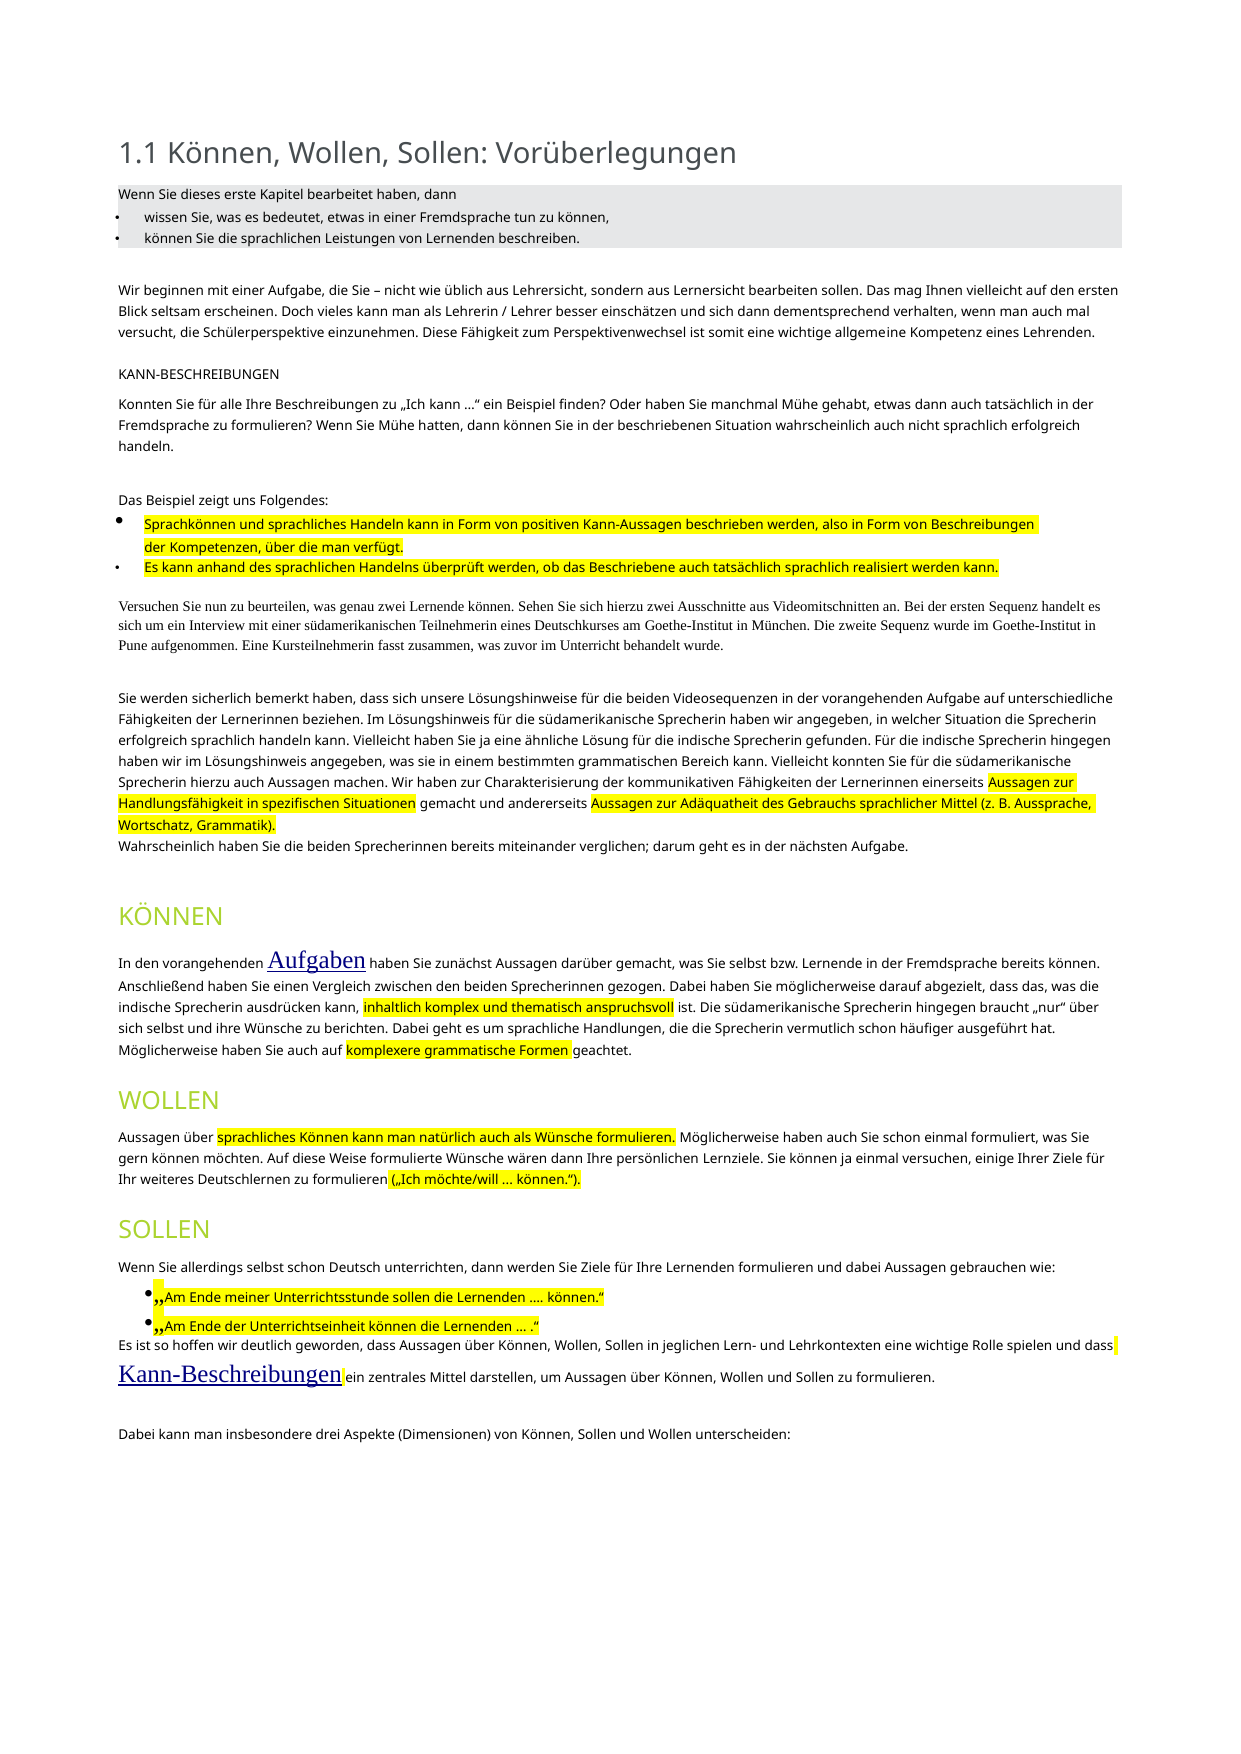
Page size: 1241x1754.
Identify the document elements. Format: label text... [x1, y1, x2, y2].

text Konnten Sie für alle Ihre Beschreibungen zu „Ich kann …“ ein Beispiel finden? Oder haben Sie manchmal Mühe gehabt, etwas dann auch tatsächlich in der Fremdsprache zu formulieren? Wenn Sie Mühe hatten, dann können Sie in der beschriebenen Situation wahrscheinlich auch nicht sprachlich erfolgreich handeln. [118, 395, 1122, 456]
text Das Beispiel zeigt uns Folgendes: [118, 491, 1122, 510]
text Versuchen Sie nun zu beurteilen, was genau zwei Lernende können. Sehen Sie sich hierzu zwei Ausschnitte aus Videomitschnitten an. Bei der ersten Sequenz handelt es sich um ein Interview mit einer südamerikanischen Teilnehmerin eines Deutschkurses am Goethe-Institut in München. Die zweite Sequenz wurde im Goethe-Institut in Pune aufgenommen. Eine Kursteilnehmerin fasst zusammen, was zuvor im Unterricht behandelt wurde. [118, 598, 1122, 653]
text In den vorangehenden Aufgaben haben Sie zunächst Aussagen darüber gemacht, was Sie selbst bzw. Lernende in der Fremdsprache bereits können. Anschließend haben Sie einen Vergleich zwischen den beiden Sprecherinnen gezogen. Dabei haben Sie möglicherweise darauf abgezielt, dass das, was die indische Sprecherin ausdrücken kann, inhaltlich komplex und thematisch anspruchsvoll ist. Die südamerikanische Sprecherin hingegen braucht „nur“ über sich selbst und ihre Wünsche zu berichten. Dabei geht es um sprachliche Handlungen, die die Sprecherin vermutlich schon häufiger ausgeführt hat. Möglicherweise haben Sie auch auf komplexere grammatische Formen geachtet. [118, 946, 1122, 1059]
text Wenn Sie dieses erste Kapitel bearbeitet haben, dann [118, 185, 1122, 203]
text Dabei kann man insbesondere drei Aspekte (Dimensionen) von Können, Sollen und Wollen unterscheiden: [118, 1425, 1122, 1443]
subtitle KÖNNEN [118, 899, 1122, 933]
list Es kann anhand des sprachlichen Handelns überprüft werden, ob das Beschriebene auch tatsächlich sprachlich realisiert werden kann. [118, 556, 1122, 577]
subtitle SOLLEN [118, 1212, 1122, 1246]
list wissen Sie, was es bedeutet, etwas in einer Fremdsprache tun zu können, [118, 206, 1122, 227]
subtitle KANN-BESCHREIBUNGEN [118, 365, 1122, 383]
list können Sie die sprachlichen Leistungen von Lernenden beschreiben. [118, 227, 1122, 248]
text Wenn Sie allerdings selbst schon Deutsch unterrichten, dann werden Sie Ziele für Ihre Lernenden formulieren und dabei Aussagen gebrauchen wie: [118, 1258, 1122, 1276]
list Sprachkönnen und sprachliches Handeln kann in Form von positiven Kann-Aussagen beschrieben werden, also in Form von Beschreibungen der Kompetenzen, über die man verfügt. [118, 512, 1122, 556]
text Aussagen über sprachliches Können kann man natürlich auch als Wünsche formulieren. Möglicherweise haben auch Sie schon einmal formuliert, was Sie gern können möchten. Auf diese Weise formulierte Wünsche wären dann Ihre persönlichen Lernziele. Sie können ja einmal versuchen, einige Ihrer Ziele für Ihr weiteres Deutschlernen zu formulieren („Ich möchte/will ... können.“). [118, 1128, 1122, 1189]
subtitle WOLLEN [118, 1082, 1122, 1116]
text Wahrscheinlich haben Sie die beiden Sprecherinnen bereits miteinander verglichen; darum geht es in der nächsten Aufgabe. [118, 837, 1122, 855]
subtitle 1.1 Können, Wollen, Sollen: Vorüberlegungen [118, 133, 1122, 172]
text Sie werden sicherlich bemerkt haben, dass sich unsere Lösungshinweise für die beiden Videosequenzen in der vorangehenden Aufgabe auf unterschiedliche Fähigkeiten der Lernerinnen beziehen. Im Lösungshinweis für die südamerikanische Sprecherin haben wir angegeben, in welcher Situation die Sprecherin erfolgreich sprachlich handeln kann. Vielleicht haben Sie ja eine ähnliche Lösung für die indische Sprecherin gefunden. Für die indische Sprecherin hingegen haben wir im Lösungshinweis angegeben, was sie in einem bestimmten grammatischen Bereich kann. Vielleicht konnten Sie für die südamerikanische Sprecherin hierzu auch Aussagen machen. Wir haben zur Charakterisierung der kommunikativen Fähigkeiten der Lernerinnen einerseits Aussagen zur Handlungsfähigkeit in spezifischen Situationen gemacht und andererseits Aussagen zur Adäquatheit des Gebrauchs sprachlicher Mittel (z. B. Aussprache, Wortschatz, Grammatik). [118, 688, 1122, 834]
list „Am Ende der Unterrichtseinheit können die Lernenden … .“ [118, 1308, 1122, 1336]
list „Am Ende meiner Unterrichtsstunde sollen die Lernenden …. können.“ [118, 1279, 1122, 1308]
text Es ist so hoffen wir deutlich geworden, dass Aussagen über Können, Wollen, Sollen in jeglichen Lern- und Lehrkontexten eine wichtige Rolle spielen und dass Kann-Beschreibungen ein zentrales Mittel darstellen, um Aussagen über Können, Wollen und Sollen zu formulieren. [118, 1336, 1122, 1388]
text Wir beginnen mit einer Aufgabe, die Sie – nicht wie üblich aus Lehrersicht, sondern aus Lernersicht bearbeiten sollen. Das mag Ihnen vielleicht auf den ersten Blick seltsam erscheinen. Doch vieles kann man als Lehrerin / Lehrer besser einschätzen und sich dann dementsprechend verhalten, wenn man auch mal versucht, die Schülerperspektive einzunehmen. Diese Fähigkeit zum Perspektivenwechsel ist somit eine wichtige allgemeine Kompetenz eines Lehrenden. [118, 281, 1122, 341]
